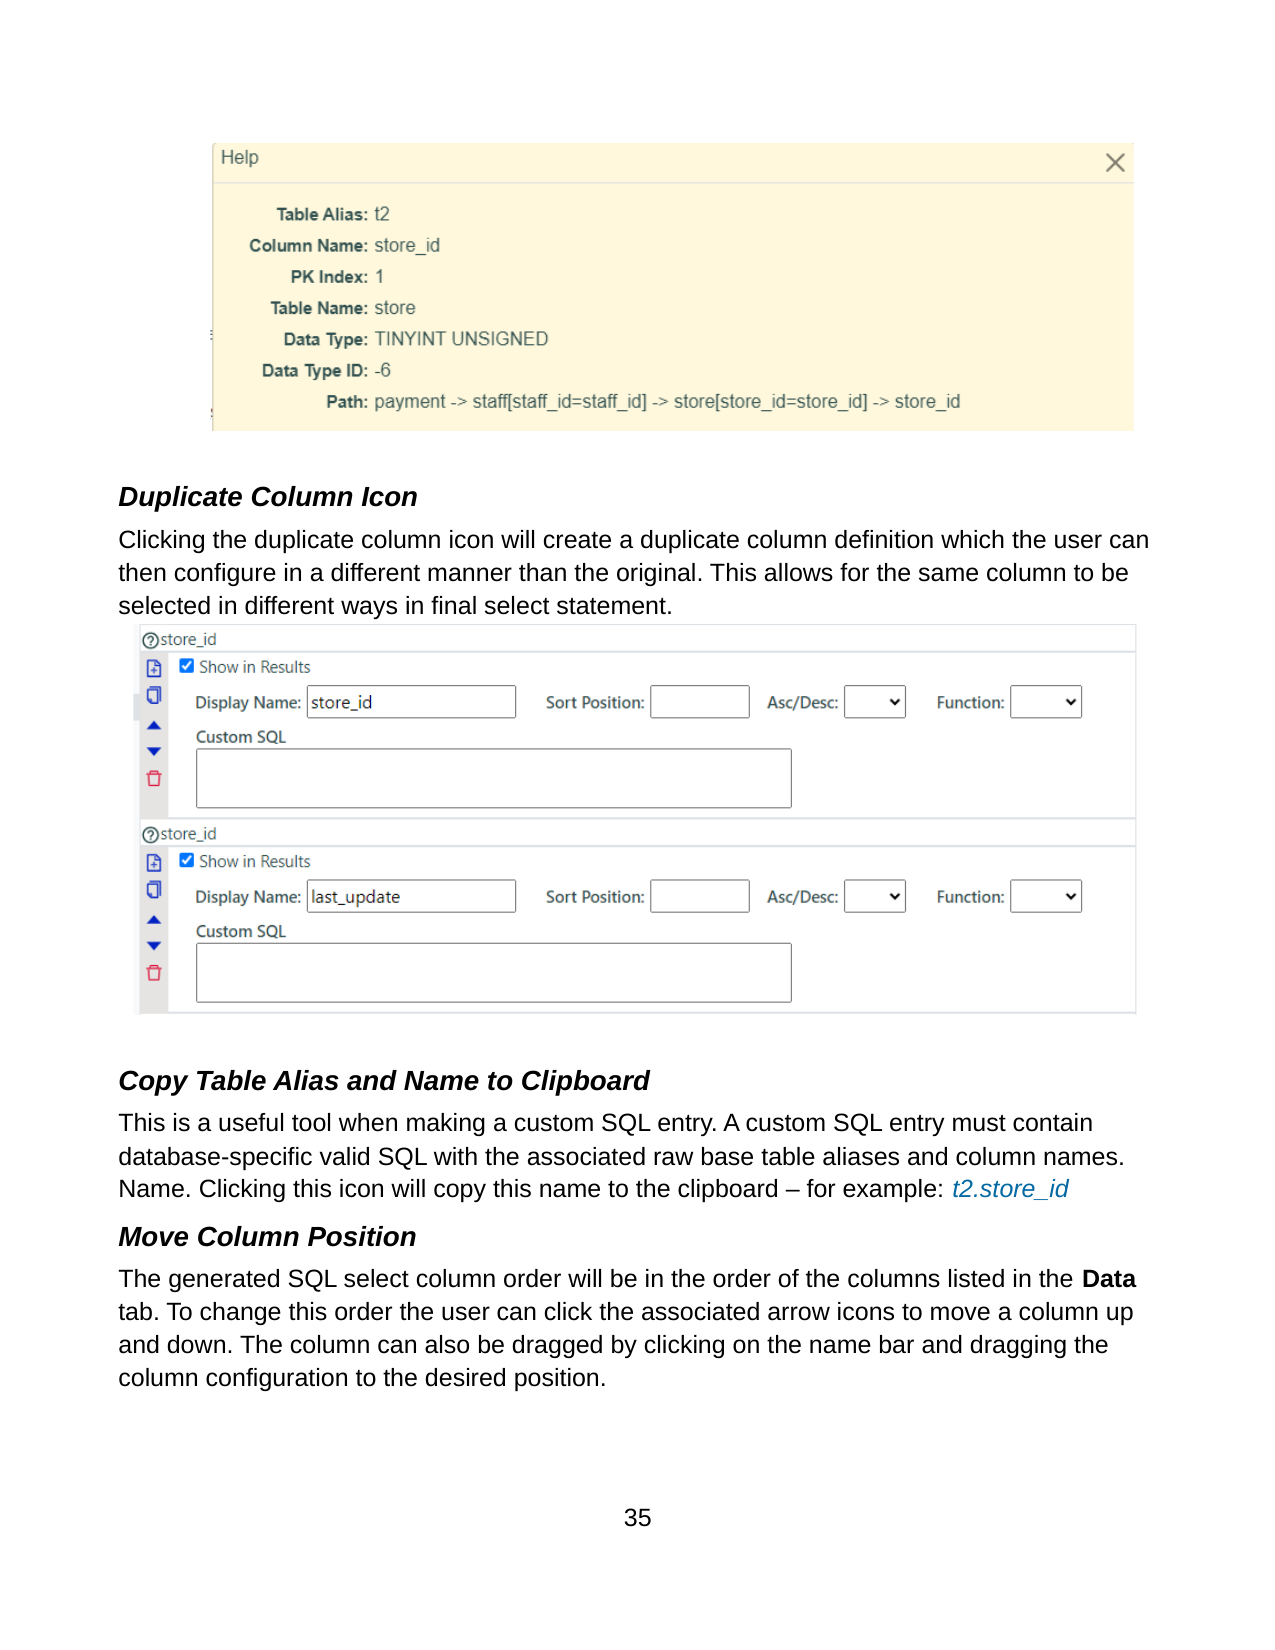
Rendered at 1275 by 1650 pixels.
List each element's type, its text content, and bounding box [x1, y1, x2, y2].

text The generated SQL select column order will be in the order of the columns listed in the Data tab. To change this order the user can click the associated arrow icons to move a column up and down. The column can also be dragged by clicking on the name bar and dragging the column configuration to the desired position. [118, 1264, 1157, 1392]
text This is a useful tool when making a custom SQL entry. A custom SQL entry must contain database-specific valid SQL with the associated raw base table aliases and column names. Name. Clicking this icon will copy this name to the clipboard – for example: t2.store_id [118, 1108, 1157, 1203]
subtitle Duplicate Column Icon [118, 481, 1157, 512]
subtitle Move Column Position [118, 1220, 1157, 1252]
picture [133, 624, 1142, 1015]
subtitle Copy Table Alias and Name to Clipboard [118, 1064, 1157, 1096]
text Clicking the duplicate column icon will create a duplicate column definition which the user can then configure in a different manner than the original. This allows for the same column to be selected in different ways in final select statement. [118, 525, 1157, 620]
picture [210, 143, 1134, 431]
